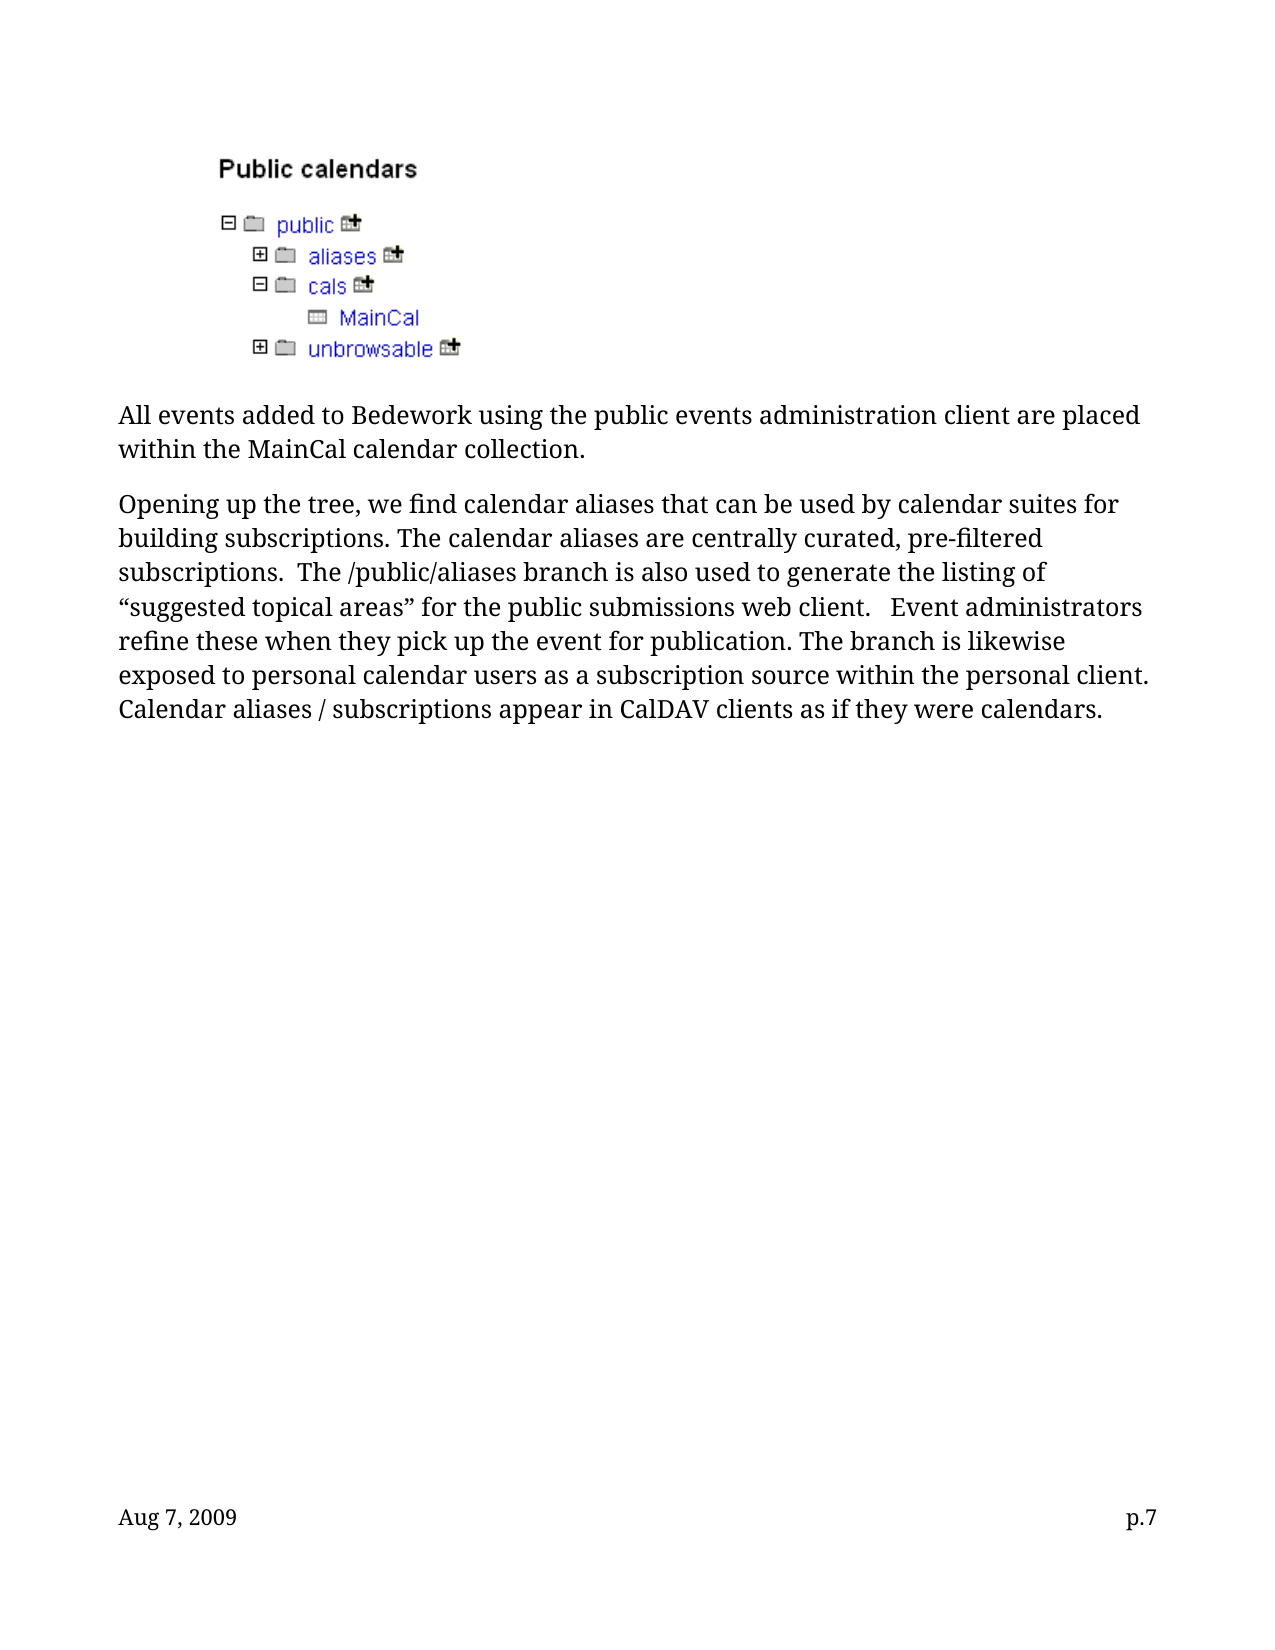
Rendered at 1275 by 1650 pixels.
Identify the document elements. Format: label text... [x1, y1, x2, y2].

picture [201, 140, 492, 398]
text Opening up the tree, we find calendar aliases that can be used by calendar suites for building subscriptions. The calendar aliases are centrally curated, pre-filtered subscriptions. The /public/aliases branch is also used to generate the listing of “suggested topical areas” for the public submissions web client. Event administrators refine these when they pick up the event for publication. The branch is likewise exposed to personal calendar users as a subscription source within the personal client. Calendar aliases / subscriptions appear in CalDAV clients as if they were calendars. [118, 487, 1157, 725]
text All events added to Bedework using the public events administration client are placed within the MainCal calendar collection. [118, 118, 1157, 466]
